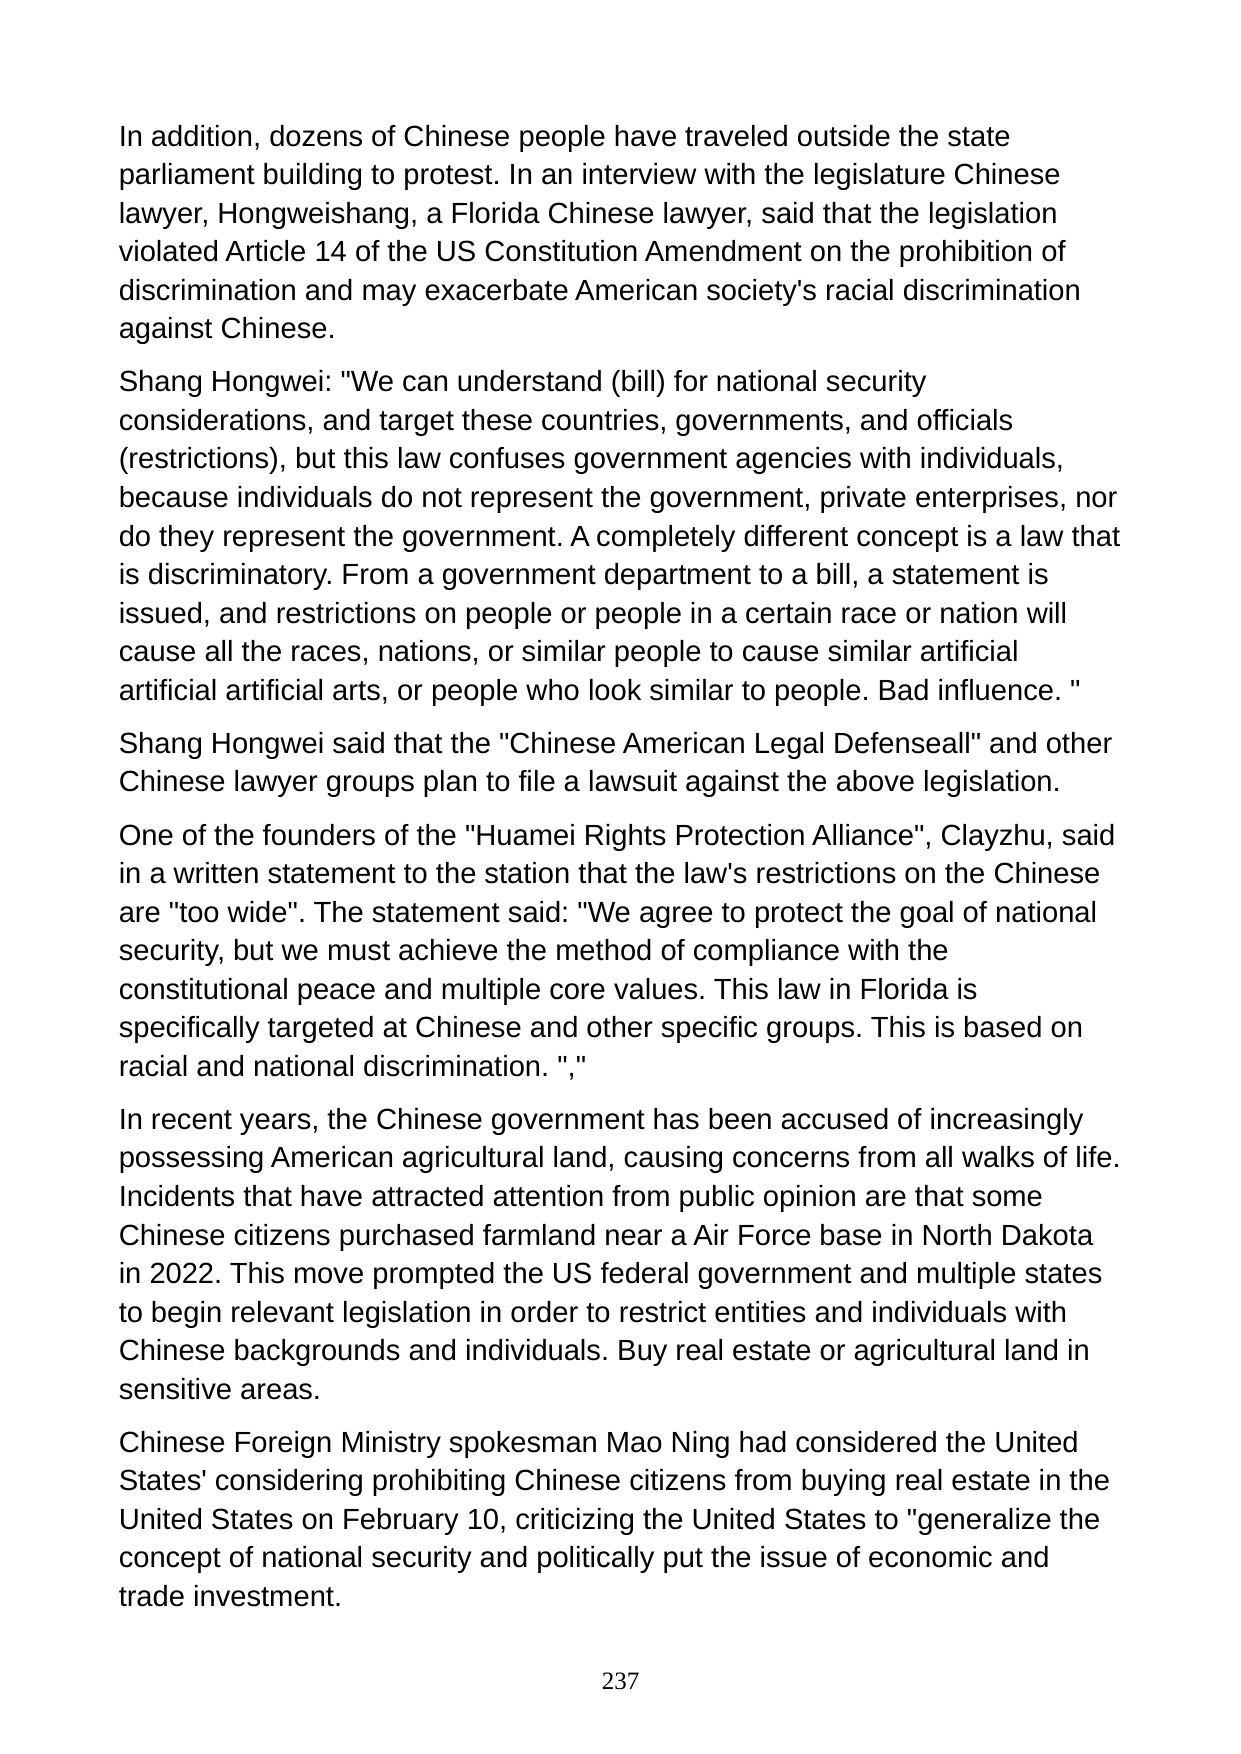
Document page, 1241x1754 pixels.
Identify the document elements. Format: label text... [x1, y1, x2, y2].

text Shang Hongwei said that the "Chinese American Legal Defenseall" and other Chinese lawyer groups plan to file a lawsuit against the above legislation. [118, 726, 1122, 798]
text Shang Hongwei: "We can understand (bill) for national security considerations, and target these countries, governments, and officials (restrictions), but this law confuses government agencies with individuals, because individuals do not represent the government, private enterprises, nor do they represent the government. A completely different concept is a law that is discriminatory. From a government department to a bill, a statement is issued, and restrictions on people or people in a certain race or nation will cause all the races, nations, or similar people to cause similar artificial artificial artificial arts, or people who look similar to people. Bad influence. " [118, 364, 1122, 706]
text In addition, dozens of Chinese people have traveled outside the state parliament building to protest. In an interview with the legislature Chinese lawyer, Hongweishang, a Florida Chinese lawyer, said that the legislation violated Article 14 of the US Constitution Amendment on the prohibition of discrimination and may exacerbate American society's racial discrimination against Chinese. [118, 118, 1122, 345]
text Chinese Foreign Ministry spokesman Mao Ning had considered the United States' considering prohibiting Chinese citizens from buying real estate in the United States on February 10, criticizing the United States to "generalize the concept of national security and politically put the issue of economic and trade investment. [118, 1425, 1122, 1612]
text One of the founders of the "Huamei Rights Protection Alliance", Clayzhu, said in a written statement to the station that the law's restrictions on the Chinese are "too wide". The statement said: "We agree to protect the goal of national security, but we must achieve the method of compliance with the constitutional peace and multiple core values. This law in Florida is specifically targeted at Chinese and other specific groups. This is based on racial and national discrimination. "," [118, 817, 1122, 1082]
text In recent years, the Chinese government has been accused of increasingly possessing American agricultural land, causing concerns from all walks of life. Incidents that have attracted attention from public opinion are that some Chinese citizens purchased farmland near a Air Force base in North Dakota in 2022. This move prompted the US federal government and multiple states to begin relevant legislation in order to restrict entities and individuals with Chinese backgrounds and individuals. Buy real estate or agricultural land in sensitive areas. [118, 1102, 1122, 1405]
